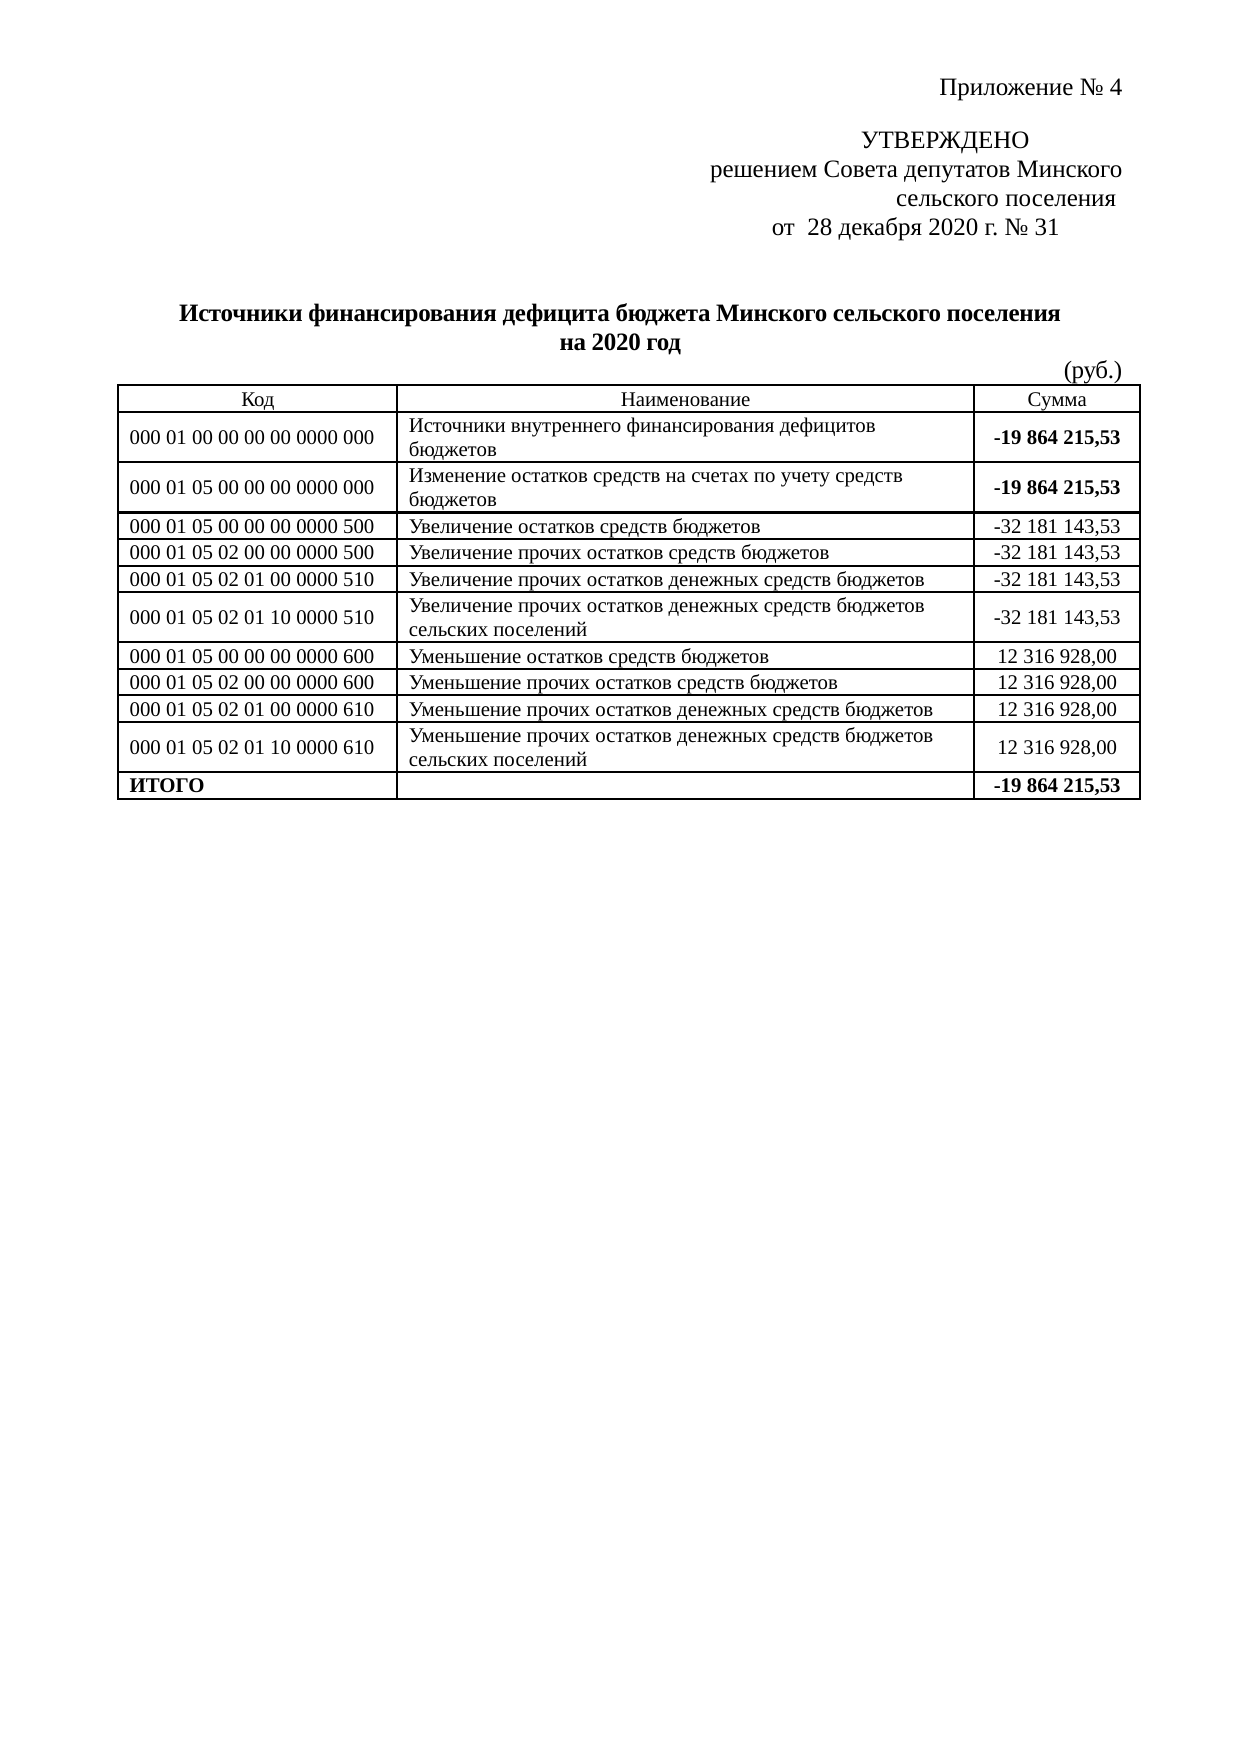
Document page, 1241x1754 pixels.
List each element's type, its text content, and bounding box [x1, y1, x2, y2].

text Источники финансирования дефицита бюджета Минского сельского поселения [118, 298, 1122, 327]
table_cell 000 01 05 00 00 00 0000 500 [119, 514, 396, 538]
table_cell Увеличение прочих остатков средств бюджетов [398, 540, 973, 564]
table_cell 000 01 05 02 01 00 0000 610 [119, 696, 396, 721]
table_header Наименование [398, 386, 973, 411]
table_header Код [119, 386, 396, 411]
table_cell 12 316 928,00 [975, 670, 1139, 694]
table_cell -19 864 215,53 [975, 413, 1139, 461]
table_cell Увеличение прочих остатков денежных средств бюджетов [398, 567, 973, 591]
table_cell ИТОГО [119, 773, 396, 798]
table_cell -19 864 215,53 [975, 773, 1139, 798]
table_cell Уменьшение прочих остатков средств бюджетов [398, 670, 973, 694]
table_cell 000 01 05 02 00 00 0000 600 [119, 670, 396, 694]
table_cell Источники внутреннего финансирования дефицитов бюджетов [398, 413, 973, 461]
text решением Совета депутатов Минского сельского поселения [709, 154, 1122, 212]
table_cell -32 181 143,53 [975, 540, 1139, 564]
text от 28 декабря 2020 г. № 31 [709, 212, 1122, 241]
table_cell Уменьшение остатков средств бюджетов [398, 643, 973, 668]
table_cell [398, 773, 973, 798]
table_cell -32 181 143,53 [975, 567, 1139, 591]
table_cell 12 316 928,00 [975, 643, 1139, 668]
table_cell 12 316 928,00 [975, 696, 1139, 721]
table_cell -32 181 143,53 [975, 593, 1139, 641]
table_cell -32 181 143,53 [975, 514, 1139, 538]
text Приложение № 4 [709, 72, 1122, 101]
text (руб.) [116, 356, 1122, 384]
table_cell Увеличение прочих остатков денежных средств бюджетов сельских поселений [398, 593, 973, 641]
table_cell 000 01 05 00 00 00 0000 600 [119, 643, 396, 668]
table_cell Уменьшение прочих остатков денежных средств бюджетов [398, 696, 973, 721]
table_cell 000 01 05 02 01 10 0000 610 [119, 723, 396, 771]
text на 2020 год [118, 327, 1122, 356]
table_cell 000 01 05 02 00 00 0000 500 [119, 540, 396, 564]
text УТВЕРЖДЕНО [768, 126, 1122, 154]
table_cell 000 01 00 00 00 00 0000 000 [119, 413, 396, 461]
table_cell 000 01 05 02 01 10 0000 510 [119, 593, 396, 641]
table_cell 12 316 928,00 [975, 723, 1139, 771]
table_cell Уменьшение прочих остатков денежных средств бюджетов сельских поселений [398, 723, 973, 771]
table_cell Увеличение остатков средств бюджетов [398, 514, 973, 538]
table_cell Изменение остатков средств на счетах по учету средств бюджетов [398, 463, 973, 511]
table_cell -19 864 215,53 [975, 463, 1139, 511]
table_header Сумма [975, 386, 1139, 411]
table_cell 000 01 05 00 00 00 0000 000 [119, 463, 396, 511]
table_cell 000 01 05 02 01 00 0000 510 [119, 567, 396, 591]
